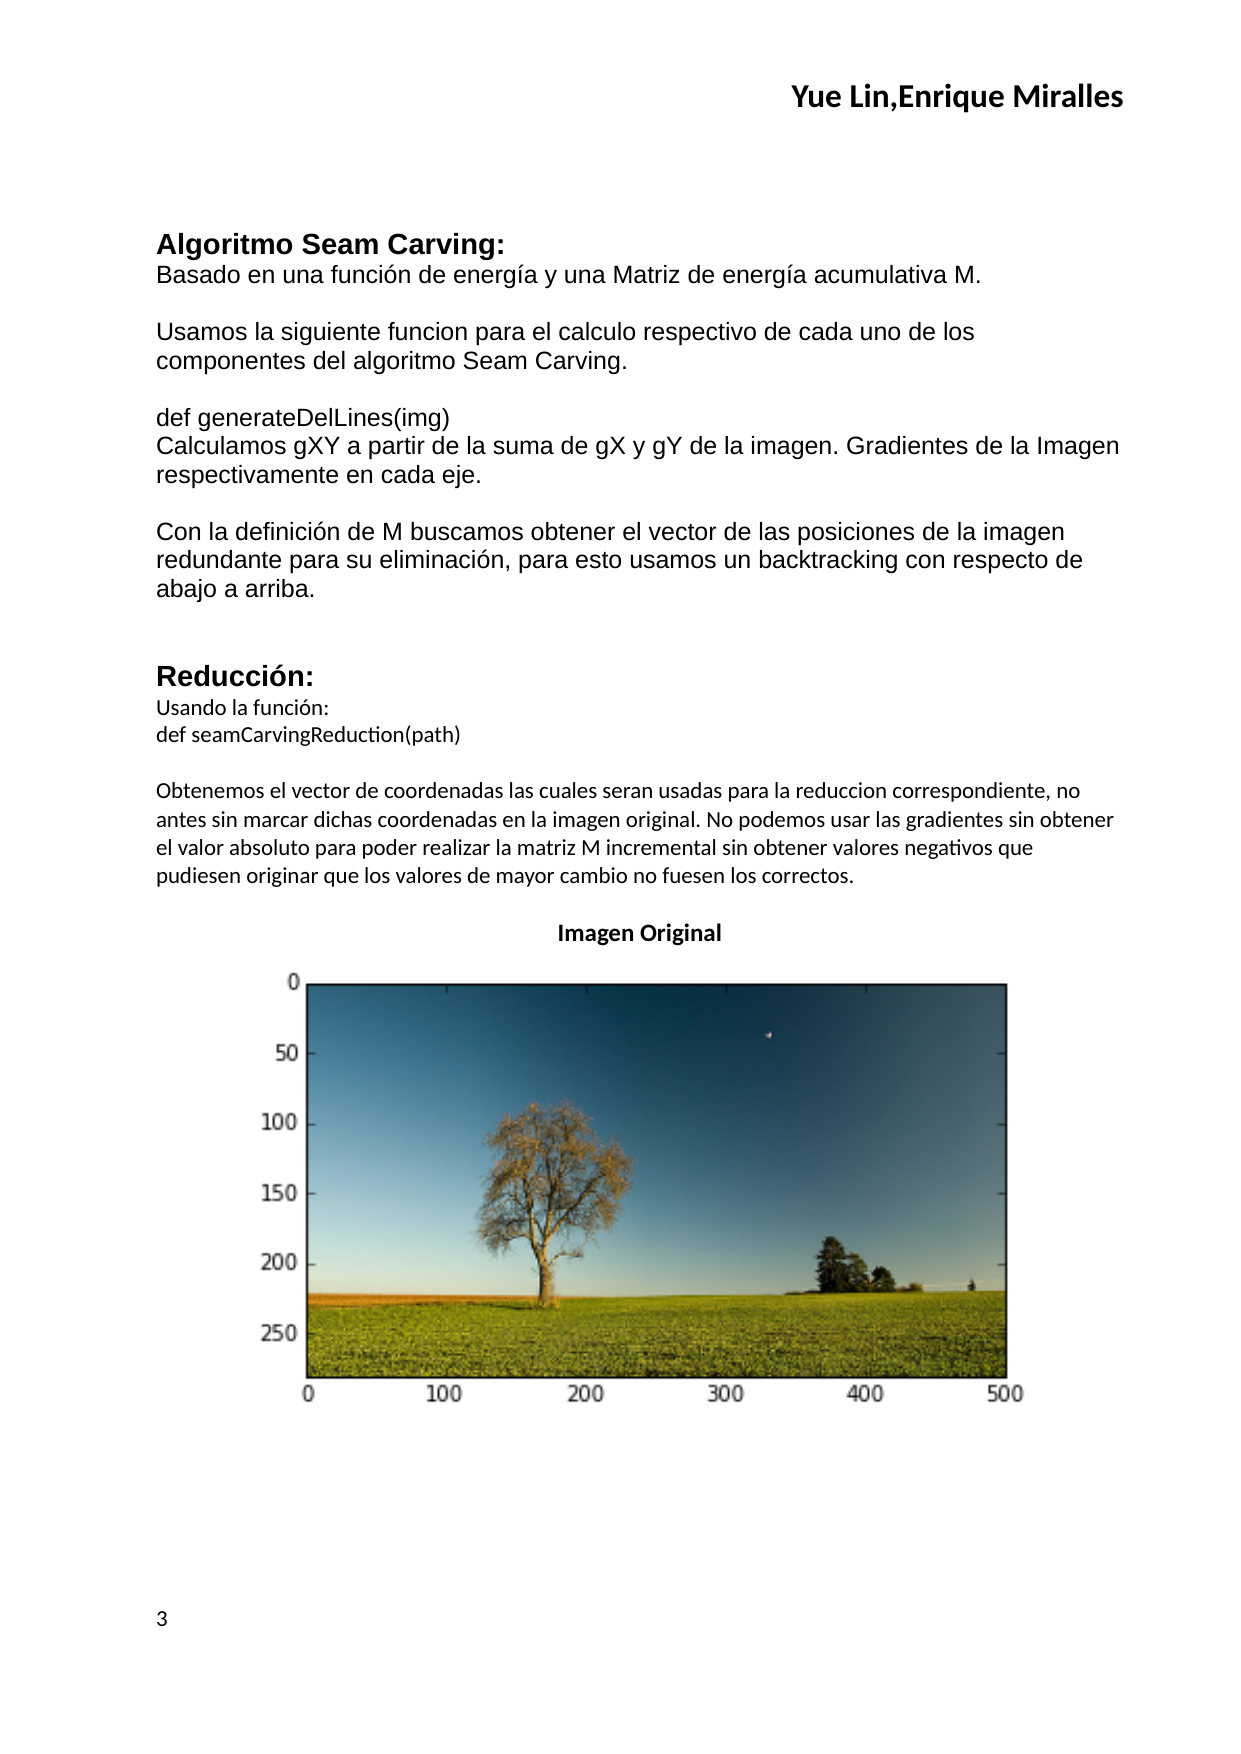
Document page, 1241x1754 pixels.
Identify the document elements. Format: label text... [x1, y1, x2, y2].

text Con la definición de M buscamos obtener el vector de las posiciones de la imagen redundante para su eliminación, para esto usamos un backtracking con respecto de abajo a arriba. [156, 517, 1123, 603]
text Usamos la siguiente funcion para el calculo respectivo de cada uno de los componentes del algoritmo Seam Carving. [156, 317, 1123, 374]
picture [246, 959, 1037, 1421]
text Calculamos gXY a partir de la suma de gX y gY de la imagen. Gradientes de la Imagen respectivamente en cada eje. [156, 431, 1123, 489]
text Reducción: [156, 659, 1123, 693]
text def generateDelLines(img) [156, 402, 1123, 431]
text Basado en una función de energía y una Matriz de energía acumulativa M. [156, 260, 1123, 289]
text Algoritmo Seam Carving: [156, 227, 1123, 260]
text def seamCarvingReduction(path) [156, 721, 1123, 749]
text Usando la función: [156, 693, 1123, 721]
text Obtenemos el vector de coordenadas las cuales seran usadas para la reduccion correspondiente, no antes sin marcar dichas coordenadas en la imagen original. No podemos usar las gradientes sin obtener el valor absoluto para poder realizar la matriz M incremental sin obtener valores negativos que pudiesen originar que los valores de mayor cambio no fuesen los correctos. [156, 777, 1123, 889]
text Imagen Original [156, 917, 1123, 947]
